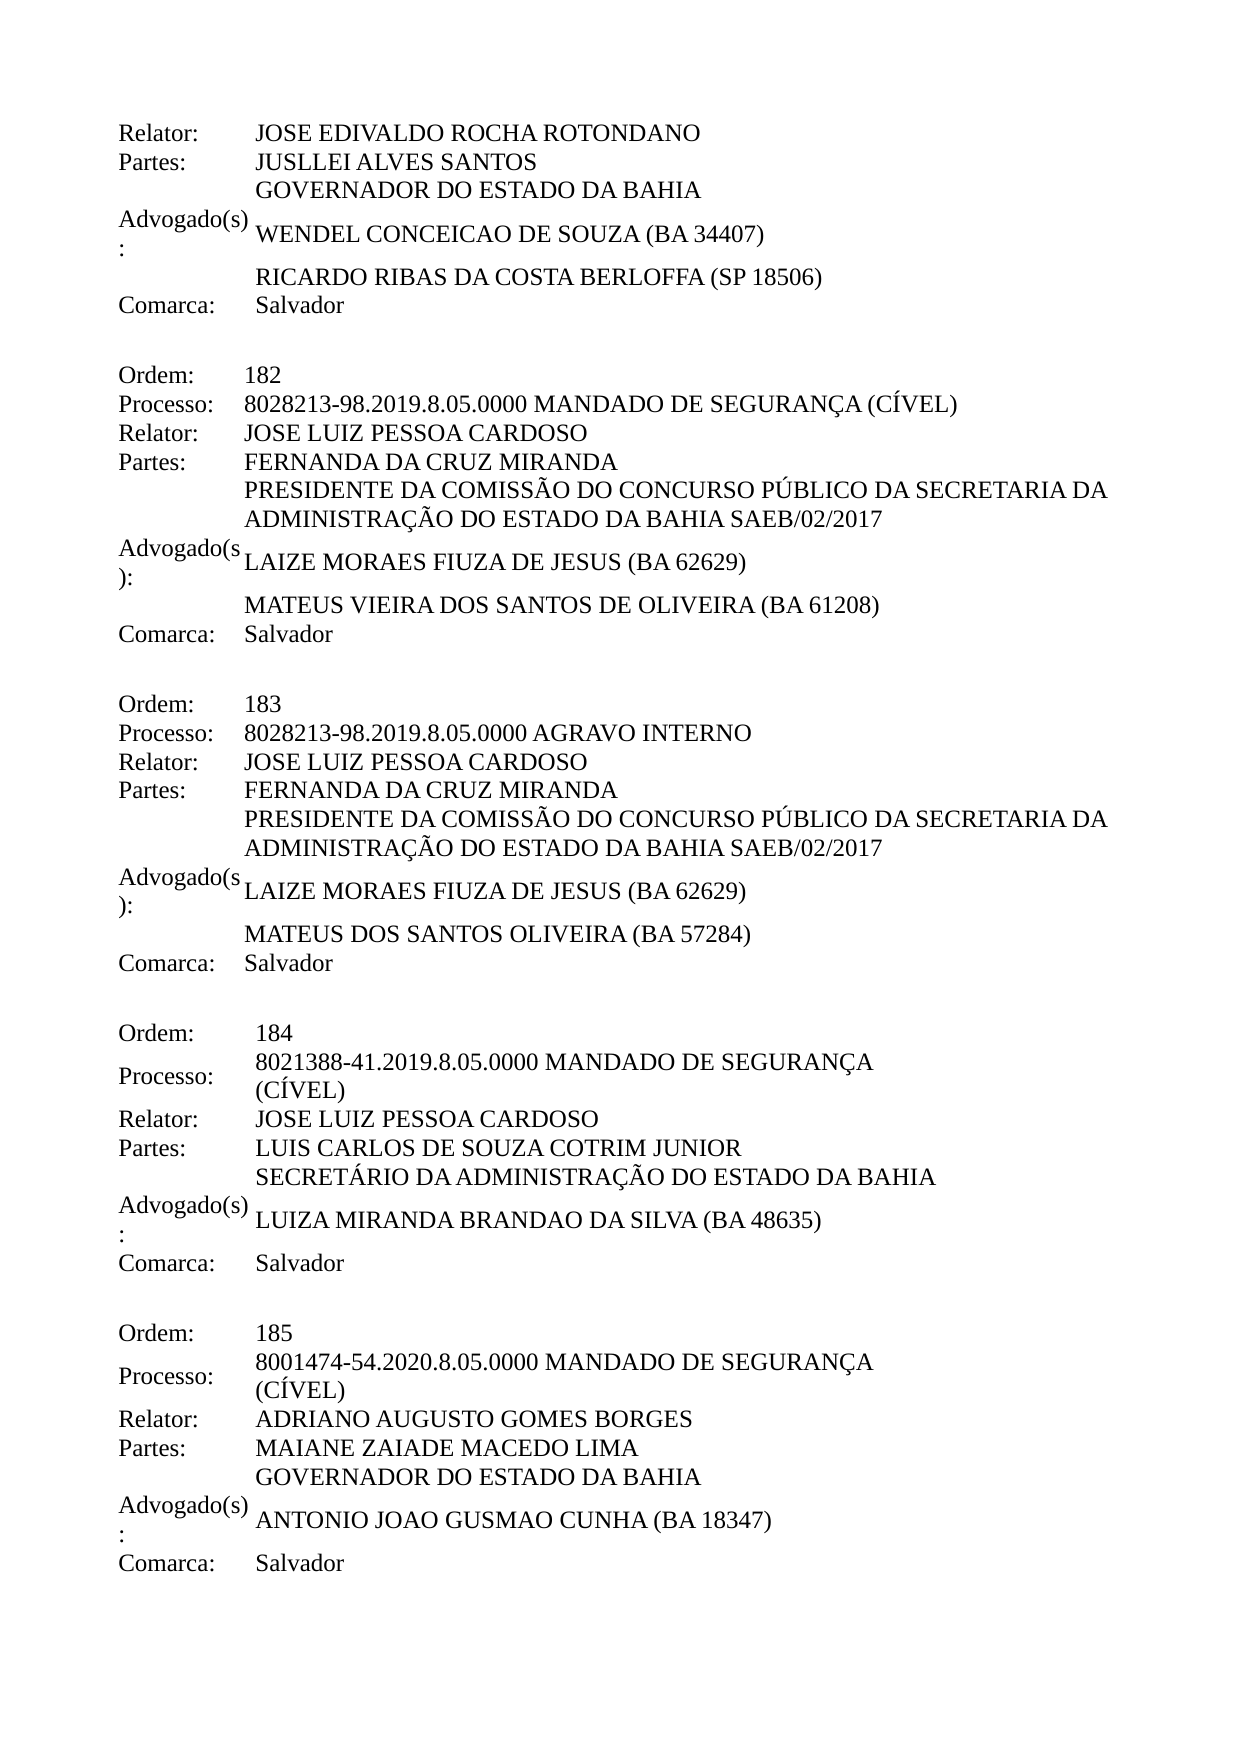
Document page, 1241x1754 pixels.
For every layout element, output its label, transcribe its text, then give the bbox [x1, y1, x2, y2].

table_header 183 [244, 689, 1122, 718]
table_cell Comarca: [118, 948, 244, 977]
table_cell JOSE LUIZ PESSOA CARDOSO [244, 418, 1122, 447]
table_cell MATEUS DOS SANTOS OLIVEIRA (BA 57284) [244, 919, 1122, 948]
table_cell Relator: [118, 1104, 255, 1133]
table_cell WENDEL CONCEICAO DE SOUZA (BA 34407) [255, 204, 969, 262]
table_cell [118, 176, 255, 204]
table_cell LAIZE MORAES FIUZA DE JESUS (BA 62629) [244, 533, 1122, 591]
table_header Ordem: [118, 689, 244, 718]
table_cell LAIZE MORAES FIUZA DE JESUS (BA 62629) [244, 862, 1122, 919]
table_cell Processo: [118, 1347, 255, 1404]
table_cell Processo: [118, 1047, 255, 1104]
table_header Ordem: [118, 1318, 255, 1347]
table_cell Relator: [118, 1404, 255, 1433]
table_cell GOVERNADOR DO ESTADO DA BAHIA [255, 1462, 969, 1491]
table_cell Partes: [118, 1433, 255, 1462]
table_cell 8028213-98.2019.8.05.0000 AGRAVO INTERNO [244, 718, 1122, 747]
table_cell Advogado(s): [118, 533, 244, 591]
table_cell GOVERNADOR DO ESTADO DA BAHIA [255, 176, 969, 204]
table_cell PRESIDENTE DA COMISSÃO DO CONCURSO PÚBLICO DA SECRETARIA DA ADMINISTRAÇÃO DO ESTADO DA BAHIA SAEB/02/2017 [244, 804, 1122, 862]
table_cell SECRETÁRIO DA ADMINISTRAÇÃO DO ESTADO DA BAHIA [255, 1162, 969, 1191]
table_cell JOSE LUIZ PESSOA CARDOSO [255, 1104, 969, 1133]
table_cell Comarca: [118, 1548, 255, 1577]
table_cell MAIANE ZAIADE MACEDO LIMA [255, 1433, 969, 1462]
table_cell 8028213-98.2019.8.05.0000 MANDADO DE SEGURANÇA (CÍVEL) [244, 389, 1122, 418]
table_cell Advogado(s): [118, 1191, 255, 1248]
table_cell [118, 919, 244, 948]
table_cell JOSE LUIZ PESSOA CARDOSO [244, 747, 1122, 776]
table_cell Comarca: [118, 619, 244, 648]
table_cell Salvador [255, 1548, 969, 1577]
table_cell Salvador [255, 1248, 969, 1277]
table_cell ADRIANO AUGUSTO GOMES BORGES [255, 1404, 969, 1433]
table_cell Relator: [118, 118, 255, 147]
table_cell LUIZA MIRANDA BRANDAO DA SILVA (BA 48635) [255, 1191, 969, 1248]
table_cell Salvador [244, 619, 1122, 648]
table_cell Salvador [255, 291, 969, 319]
table_cell Relator: [118, 747, 244, 776]
table_cell Advogado(s): [118, 204, 255, 262]
table_cell Advogado(s): [118, 862, 244, 919]
table_cell Processo: [118, 718, 244, 747]
table_cell FERNANDA DA CRUZ MIRANDA [244, 447, 1122, 476]
table_cell RICARDO RIBAS DA COSTA BERLOFFA (SP 18506) [255, 262, 969, 291]
table_cell Partes: [118, 447, 244, 476]
table_header 185 [255, 1318, 969, 1347]
table_cell JUSLLEI ALVES SANTOS [255, 147, 969, 176]
table_header Ordem: [118, 1018, 255, 1047]
table_cell PRESIDENTE DA COMISSÃO DO CONCURSO PÚBLICO DA SECRETARIA DA ADMINISTRAÇÃO DO ESTADO DA BAHIA SAEB/02/2017 [244, 476, 1122, 533]
table_cell Advogado(s): [118, 1491, 255, 1548]
table_cell MATEUS VIEIRA DOS SANTOS DE OLIVEIRA (BA 61208) [244, 591, 1122, 619]
table_cell 8021388-41.2019.8.05.0000 MANDADO DE SEGURANÇA (CÍVEL) [255, 1047, 969, 1104]
table_cell Salvador [244, 948, 1122, 977]
table_cell [118, 1462, 255, 1491]
table_cell Partes: [118, 776, 244, 804]
table_cell Partes: [118, 1133, 255, 1162]
table_cell Comarca: [118, 291, 255, 319]
table_header 182 [244, 361, 1122, 389]
table_header 184 [255, 1018, 969, 1047]
table_cell [118, 262, 255, 291]
table_cell Partes: [118, 147, 255, 176]
table_cell [118, 804, 244, 862]
table_cell ANTONIO JOAO GUSMAO CUNHA (BA 18347) [255, 1491, 969, 1548]
table_cell Relator: [118, 418, 244, 447]
table_cell [118, 1162, 255, 1191]
table_cell 8001474-54.2020.8.05.0000 MANDADO DE SEGURANÇA (CÍVEL) [255, 1347, 969, 1404]
table_cell JOSE EDIVALDO ROCHA ROTONDANO [255, 118, 969, 147]
table_cell Processo: [118, 389, 244, 418]
table_header Ordem: [118, 361, 244, 389]
table_cell [118, 476, 244, 533]
table_cell FERNANDA DA CRUZ MIRANDA [244, 776, 1122, 804]
table_cell Comarca: [118, 1248, 255, 1277]
table_cell LUIS CARLOS DE SOUZA COTRIM JUNIOR [255, 1133, 969, 1162]
table_cell [118, 591, 244, 619]
